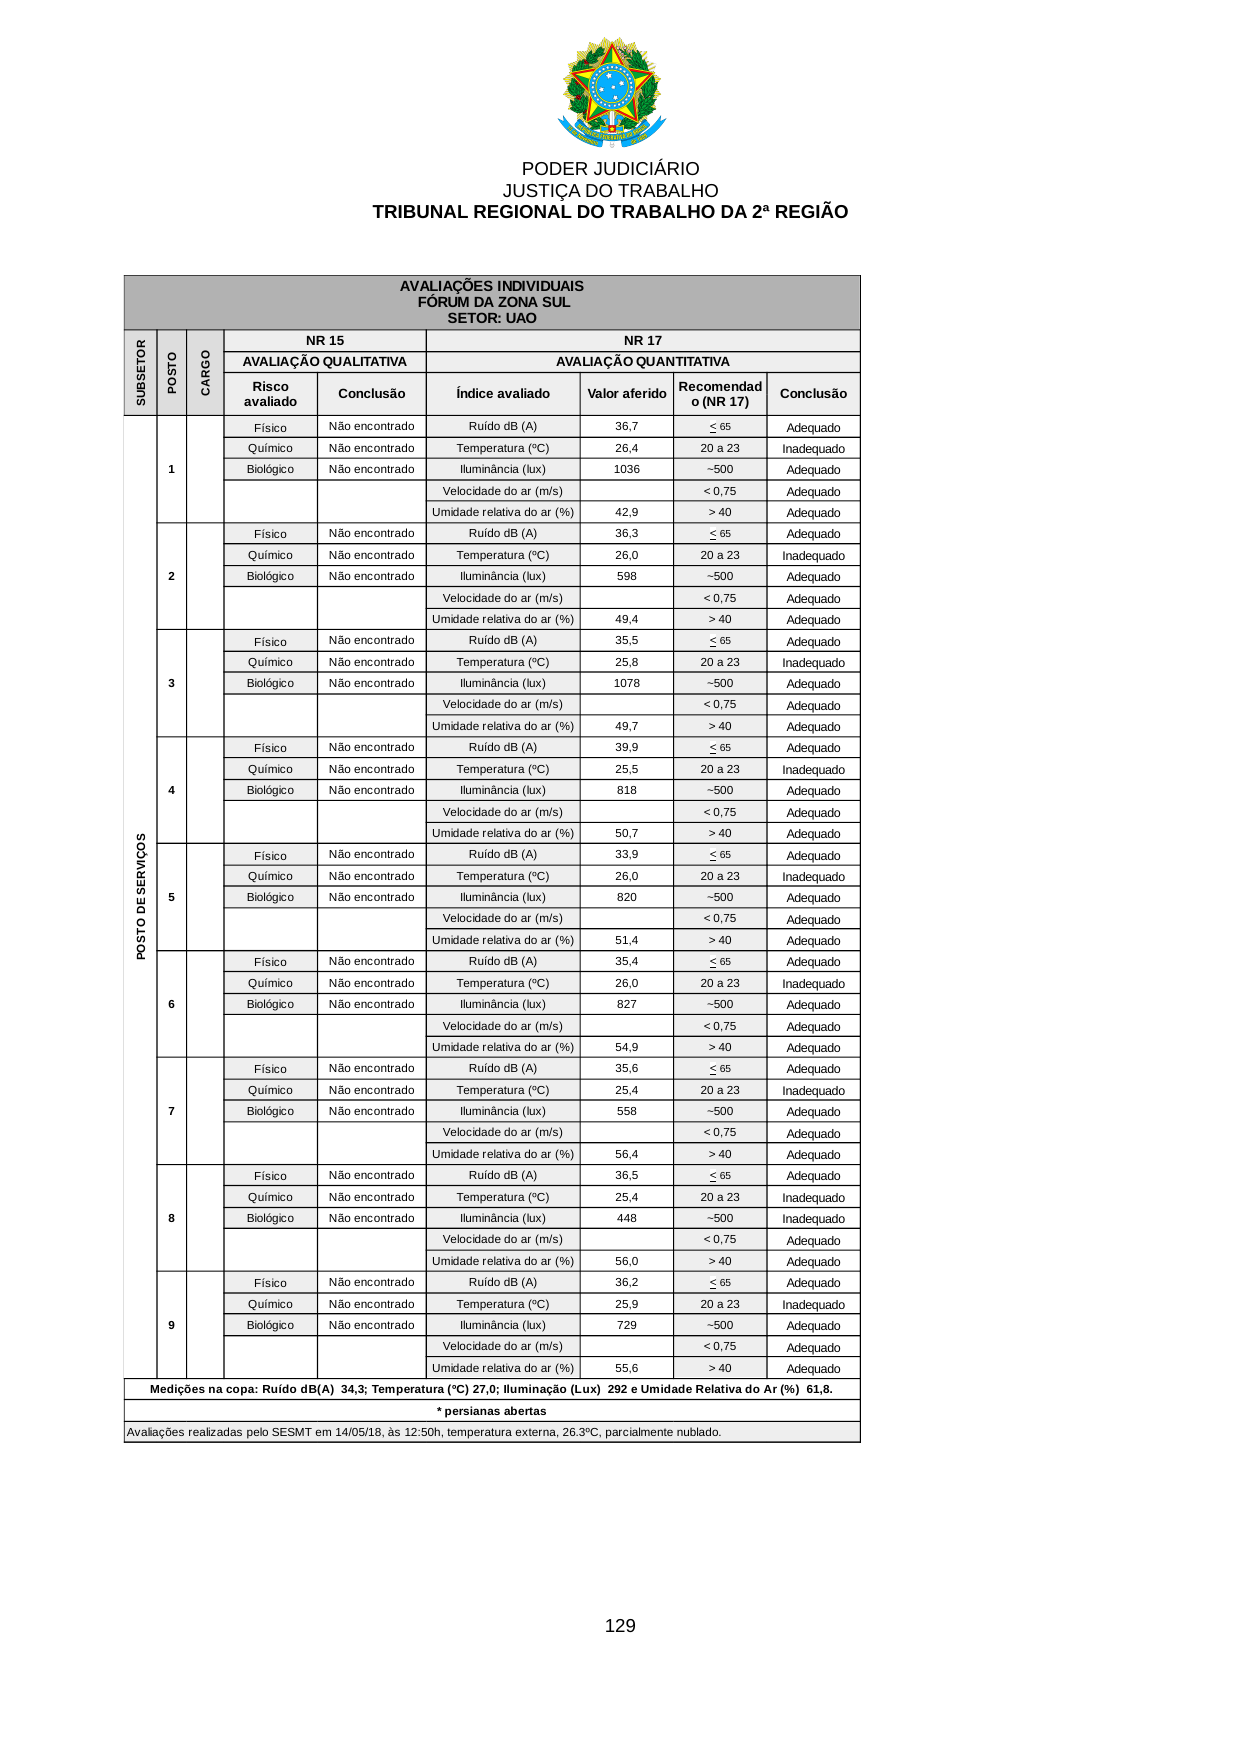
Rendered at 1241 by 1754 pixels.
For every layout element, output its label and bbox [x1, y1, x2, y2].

table_header [118, 253, 1069, 1467]
